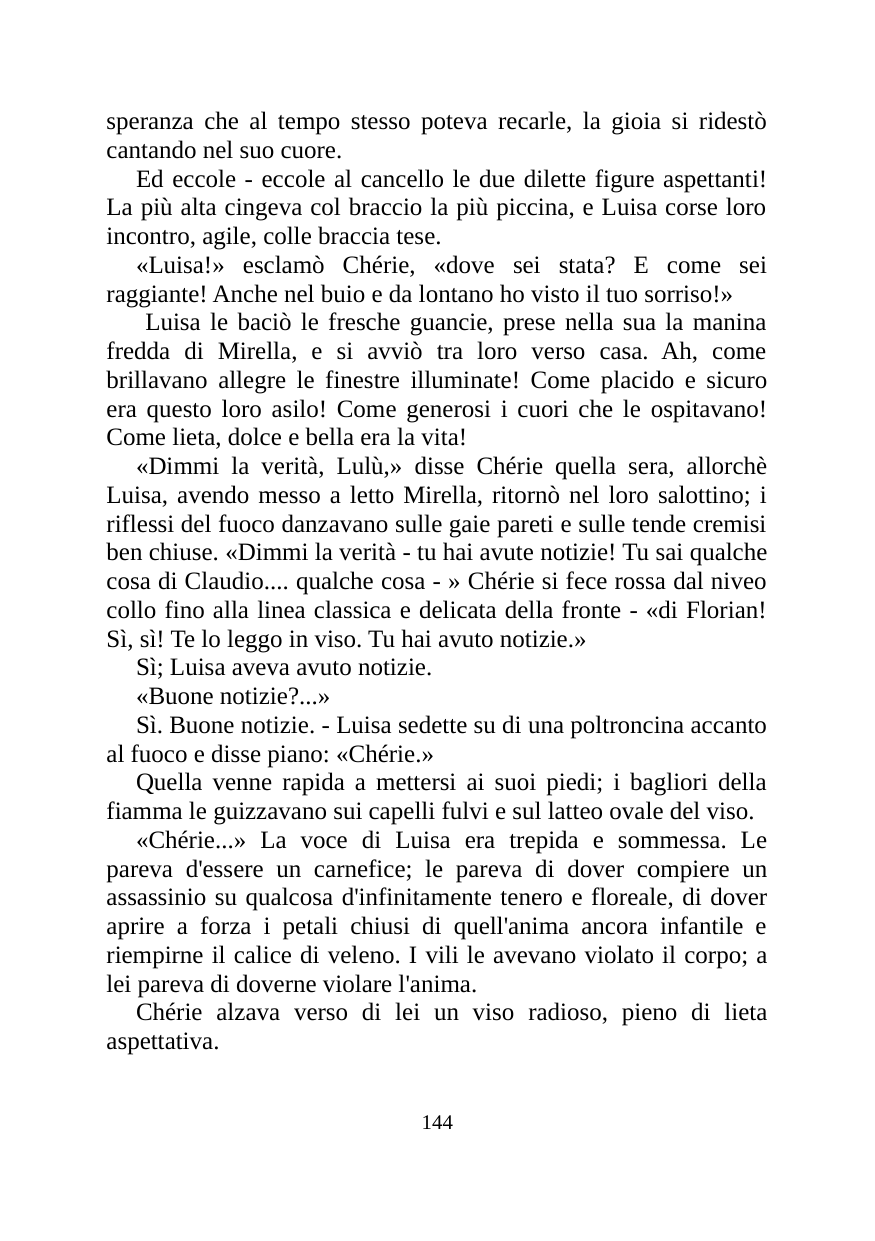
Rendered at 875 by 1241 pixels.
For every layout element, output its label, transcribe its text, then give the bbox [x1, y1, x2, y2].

text «Dimmi la verità, Lulù,» disse Chérie quella sera, allorchè Luisa, avendo messo a letto Mirella, ritornò nel loro salottino; i riflessi del fuoco danzavano sulle gaie pareti e sulle tende cremisi ben chiuse. «Dimmi la verità - tu hai avute notizie! Tu sai qualche cosa di Claudio.... qualche cosa - » Chérie si fece rossa dal niveo collo fino alla linea classica e delicata della fronte - «di Florian! Sì, sì! Te lo leggo in viso. Tu hai avuto notizie.» [106, 451, 768, 652]
text speranza che al tempo stesso poteva recarle, la gioia si ridestò cantando nel suo cuore. [106, 106, 768, 164]
text Sì. Buone notizie. - Luisa sedette su di una poltroncina accanto al fuoco e disse piano: «Chérie.» [106, 710, 768, 767]
text Ed eccole - eccole al cancello le due dilette figure aspettanti! La più alta cingeva col braccio la più piccina, e Luisa corse loro incontro, agile, colle braccia tese. [106, 164, 768, 250]
text «Luisa!» esclamò Chérie, «dove sei stata? E come sei raggiante! Anche nel buio e da lontano ho visto il tuo sorriso!» [106, 250, 768, 307]
text Luisa le baciò le fresche guancie, prese nella sua la manina fredda di Mirella, e si avviò tra loro verso casa. Ah, come brillavano allegre le finestre illuminate! Come placido e sicuro era questo loro asilo! Come generosi i cuori che le ospitavano! Come lieta, dolce e bella era la vita! [106, 307, 768, 451]
text «Chérie...» La voce di Luisa era trepida e sommessa. Le pareva d'essere un carnefice; le pareva di dover compiere un assassinio su qualcosa d'infinitamente tenero e floreale, di dover aprire a forza i petali chiusi di quell'anima ancora infantile e riempirne il calice di veleno. I vili le avevano violato il corpo; a lei pareva di doverne violare l'anima. [106, 825, 768, 997]
text «Buone notizie?...» [106, 681, 768, 710]
text Chérie alzava verso di lei un viso radioso, pieno di lieta aspettativa. [106, 997, 768, 1055]
text Quella venne rapida a mettersi ai suoi piedi; i bagliori della fiamma le guizzavano sui capelli fulvi e sul latteo ovale del viso. [106, 767, 768, 825]
text Sì; Luisa aveva avuto notizie. [106, 652, 768, 681]
